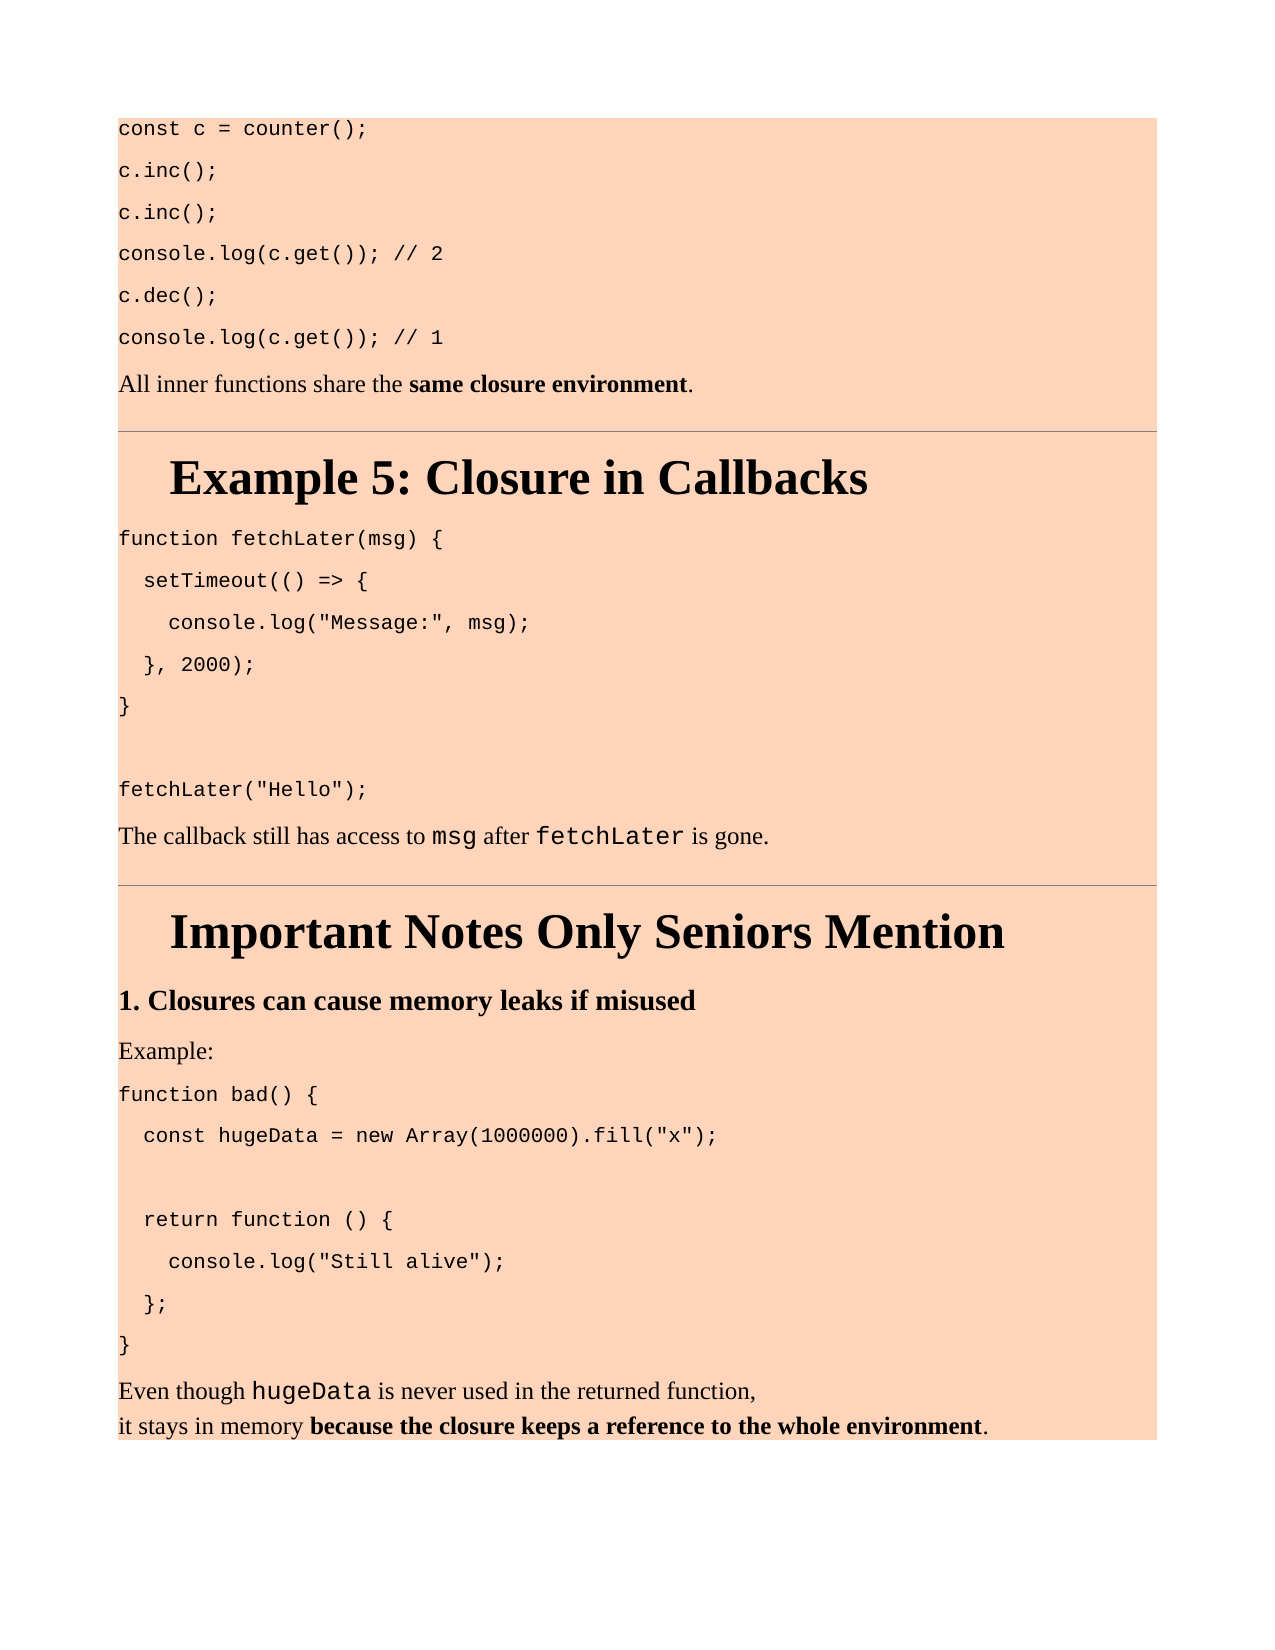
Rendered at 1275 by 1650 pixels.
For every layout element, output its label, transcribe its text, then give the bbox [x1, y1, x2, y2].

text The callback still has access to msg after fetchLater is gone. [118, 821, 1157, 852]
text c.inc(); [118, 202, 1157, 225]
text console.log(c.get()); // 1 [118, 327, 1157, 351]
subtitle 1. Closures can cause memory leaks if misused [118, 983, 1157, 1016]
subtitle 🧨 Important Notes Only Seniors Mention [118, 902, 1157, 960]
subtitle 🧩 Example 5: Closure in Callbacks [118, 448, 1157, 505]
text function fetchLater(msg) { [118, 528, 1157, 552]
text c.dec(); [118, 285, 1157, 309]
text function bad() { [118, 1084, 1157, 1107]
text }, 2000); [118, 654, 1157, 677]
text fetchLater("Hello"); [118, 779, 1157, 803]
text }; [118, 1292, 1157, 1316]
text setTimeout(() => { [118, 570, 1157, 594]
text Example: [118, 1036, 1157, 1065]
text } [118, 1334, 1157, 1358]
text } [118, 696, 1157, 719]
text return function () { [118, 1209, 1157, 1233]
text const hugeData = new Array(1000000).fill("x"); [118, 1125, 1157, 1149]
text console.log("Still alive"); [118, 1251, 1157, 1274]
text console.log("Message:", msg); [118, 612, 1157, 636]
text c.inc(); [118, 160, 1157, 183]
text console.log(c.get()); // 2 [118, 243, 1157, 267]
text const c = counter(); [118, 118, 1157, 142]
text Even though hugeData is never used in the returned function, it stays in memory because the closure keeps a reference to the whole environment. [118, 1376, 1157, 1440]
text All inner functions share the same closure environment. [118, 369, 1157, 397]
